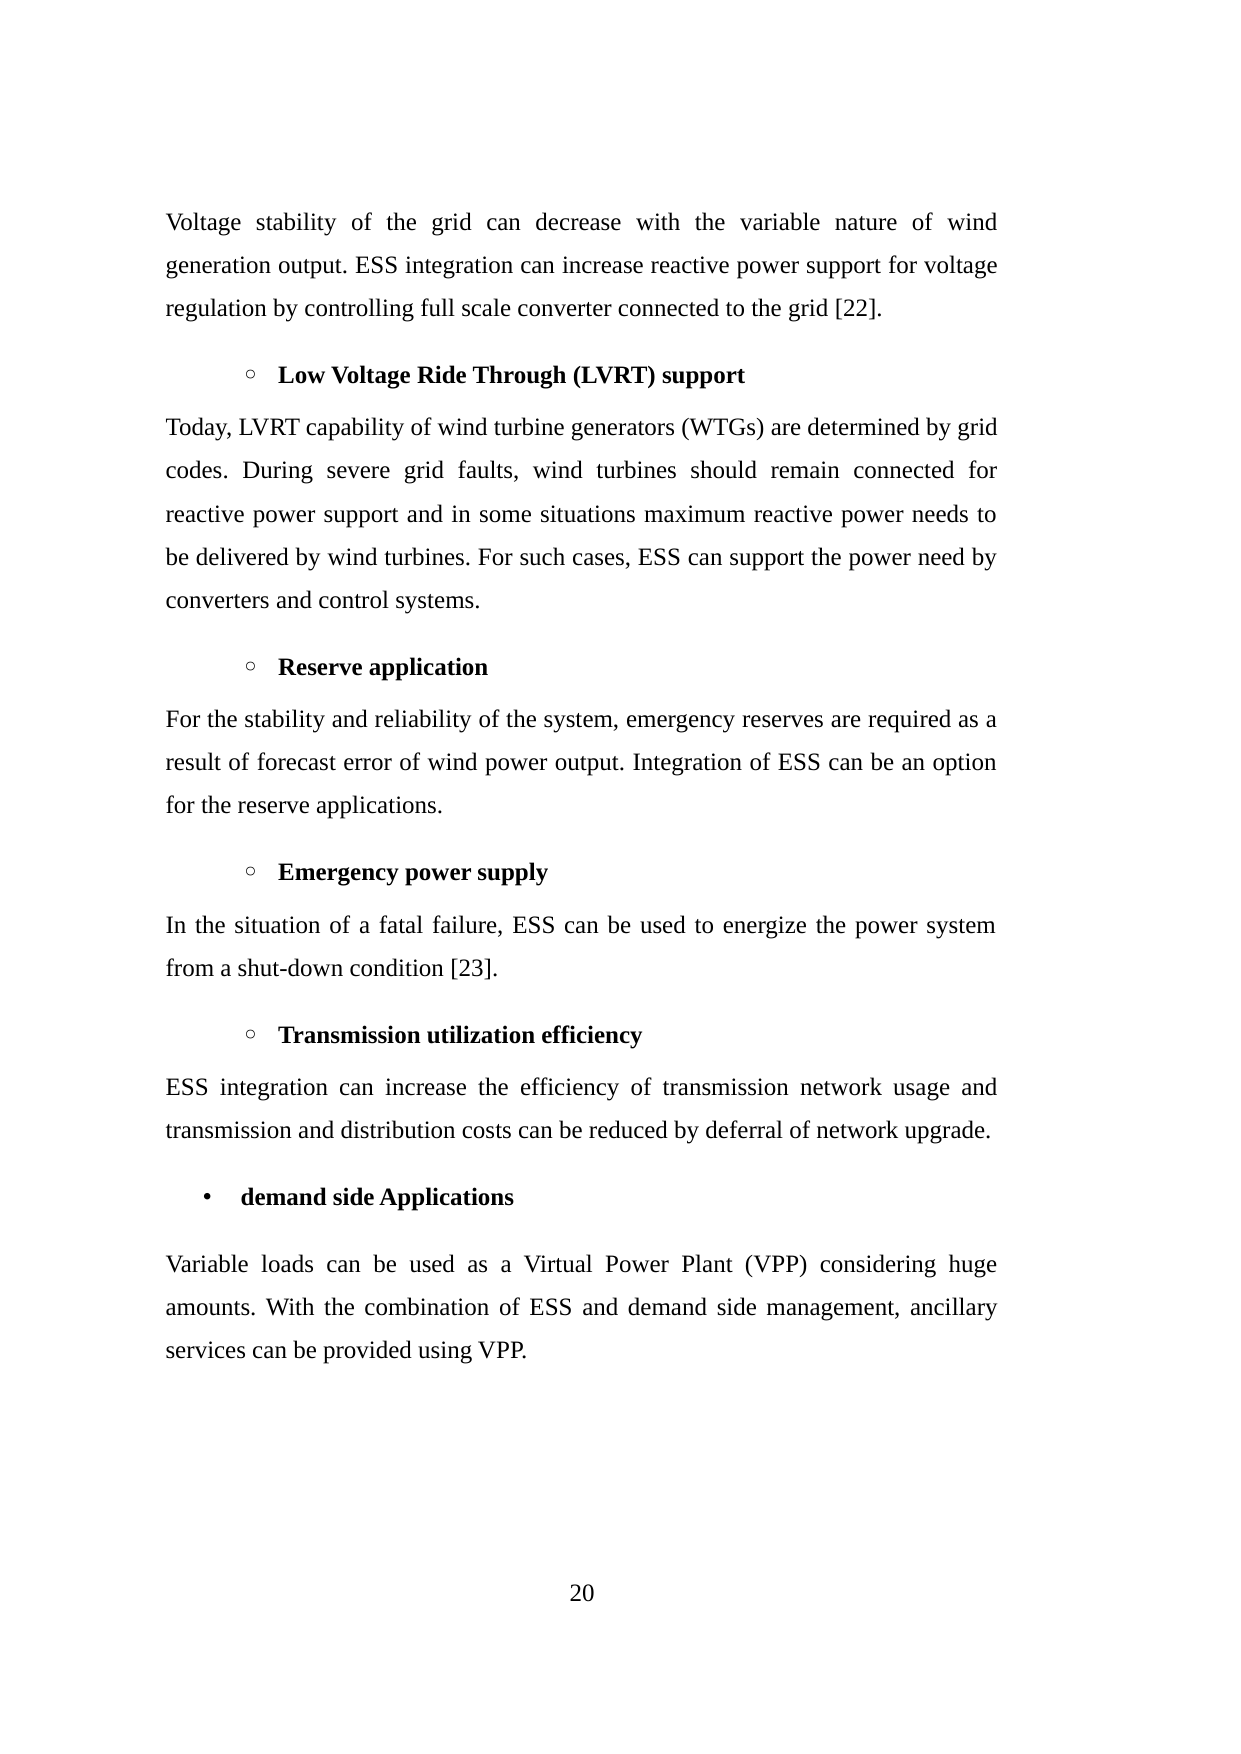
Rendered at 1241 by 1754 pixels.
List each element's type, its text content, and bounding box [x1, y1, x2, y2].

list Low Voltage Ride Through (LVRT) support [240, 360, 998, 389]
list demand side Applications [203, 1182, 998, 1211]
text Variable loads can be used as a Virtual Power Plant (VPP) considering huge amounts. With the combination of ESS and demand side management, ancillary services can be provided using VPP. [165, 1249, 998, 1364]
list Emergency power supply [240, 857, 998, 886]
text For the stability and reliability of the system, emergency reserves are required as a result of forecast error of wind power output. Integration of ESS can be an option for the reserve applications. [165, 704, 998, 819]
text ESS integration can increase the efficiency of transmission network usage and transmission and distribution costs can be reduced by deferral of network upgrade. [165, 1072, 998, 1144]
text In the situation of a fatal failure, ESS can be used to energize the power system from a shut-down condition [23]⁠. [165, 910, 998, 982]
text Voltage stability of the grid can decrease with the variable nature of wind generation output. ESS integration can increase reactive power support for voltage regulation by controlling full scale converter connected to the grid [22]⁠. [165, 207, 998, 322]
list Reserve application [240, 652, 998, 681]
text Today, LVRT capability of wind turbine generators (WTGs) are determined by grid codes. During severe grid faults, wind turbines should remain connected for reactive power support and in some situations maximum reactive power needs to be delivered by wind turbines. For such cases, ESS can support the power need by converters and control systems. [165, 412, 998, 614]
list Transmission utilization efficiency [240, 1020, 998, 1049]
